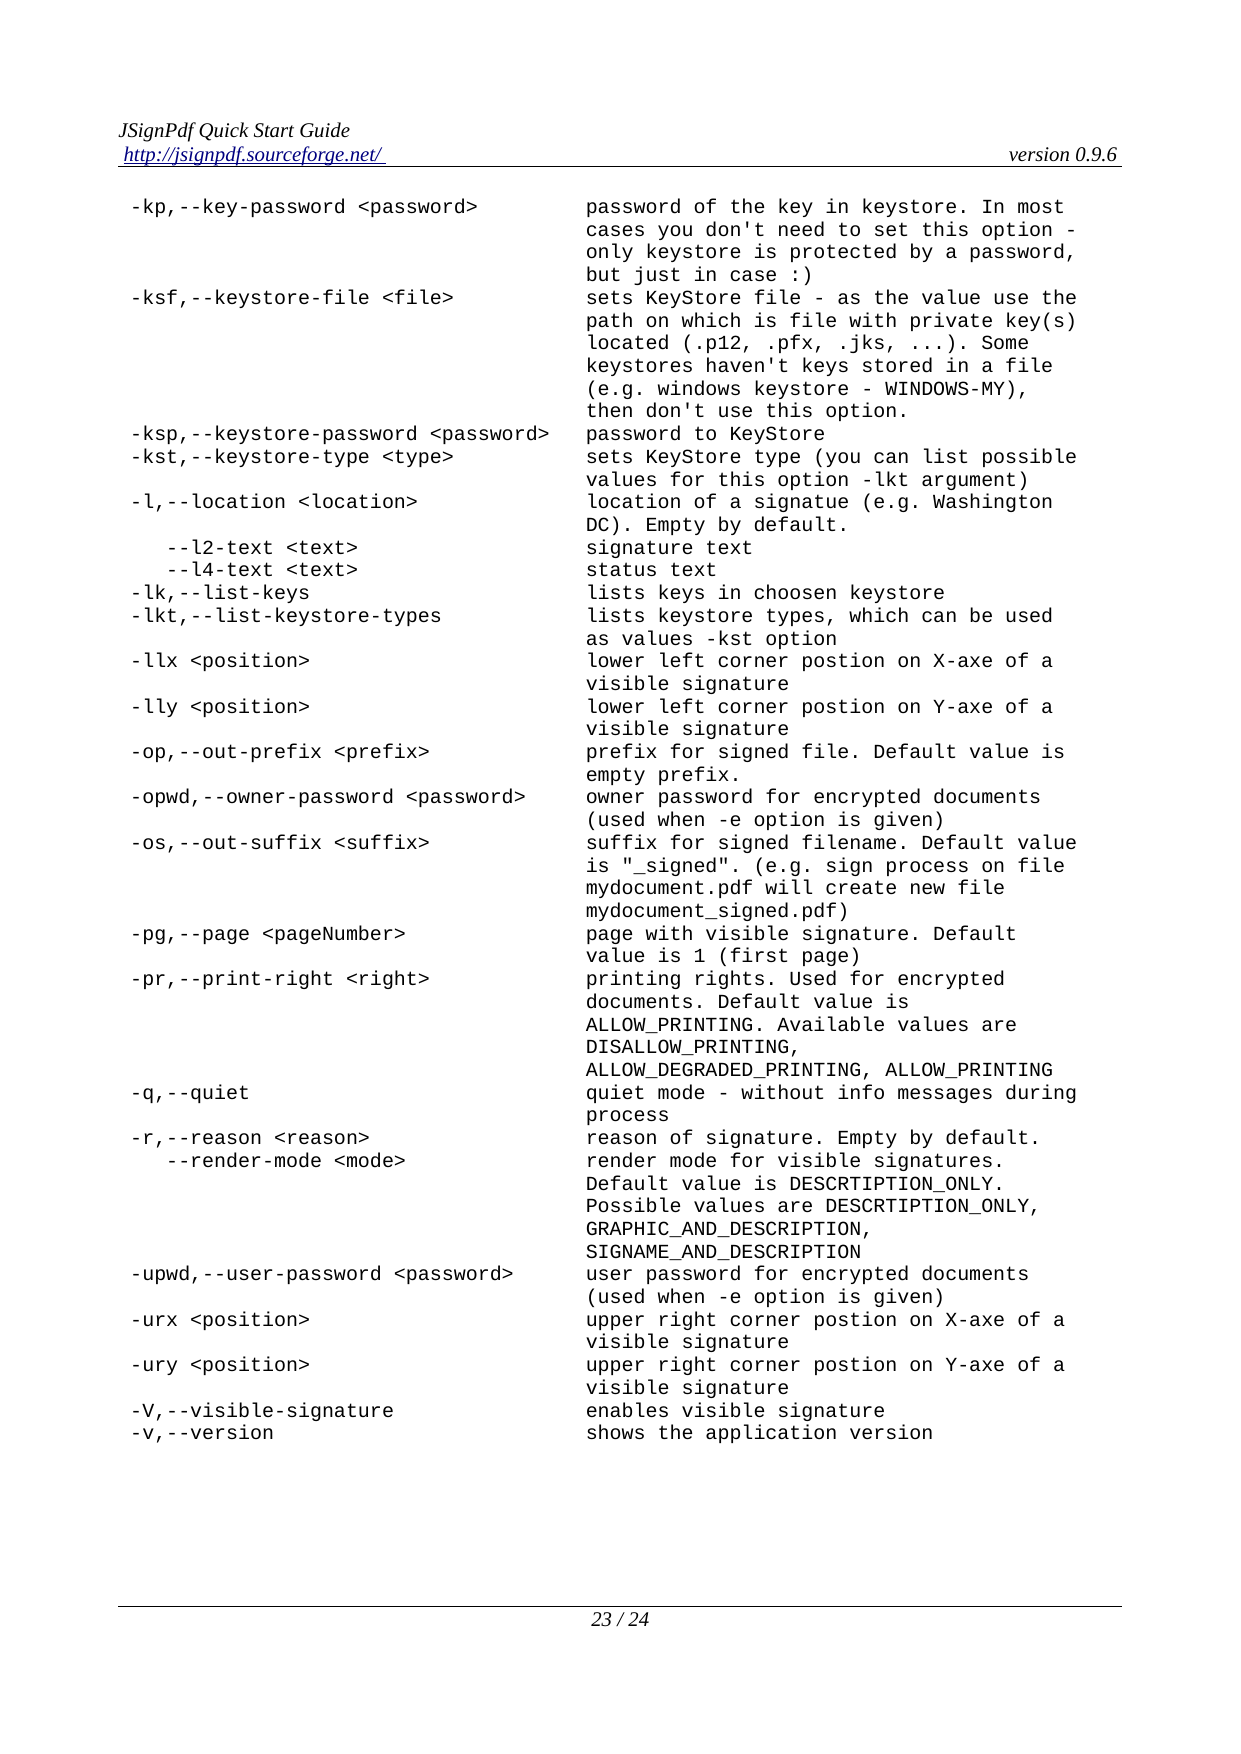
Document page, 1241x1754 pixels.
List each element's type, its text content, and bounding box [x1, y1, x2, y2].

text -kst,--keystore-type <type> sets KeyStore type (you can list possible [118, 447, 1122, 469]
text mydocument_signed.pdf) [118, 901, 1122, 923]
text -V,--visible-signature enables visible signature [118, 1400, 1122, 1423]
text documents. Default value is [118, 992, 1122, 1014]
text visible signature [118, 1378, 1122, 1400]
text Possible values are DESCRTIPTION_ONLY, [118, 1196, 1122, 1219]
text ALLOW_PRINTING. Available values are [118, 1014, 1122, 1037]
text path on which is file with private key(s) [118, 310, 1122, 333]
text visible signature [118, 1332, 1122, 1355]
text visible signature [118, 719, 1122, 742]
text --l4-text <text> status text [118, 560, 1122, 583]
text cases you don't need to set this option - [118, 219, 1122, 242]
text -opwd,--owner-password <password> owner password for encrypted documents [118, 787, 1122, 810]
text -r,--reason <reason> reason of signature. Empty by default. [118, 1128, 1122, 1151]
text (used when -e option is given) [118, 1287, 1122, 1309]
text empty prefix. [118, 764, 1122, 787]
text value is 1 (first page) [118, 946, 1122, 969]
text keystores haven't keys stored in a file [118, 356, 1122, 378]
text (e.g. windows keystore - WINDOWS-MY), [118, 378, 1122, 401]
text then don't use this option. [118, 401, 1122, 424]
text -pr,--print-right <right> printing rights. Used for encrypted [118, 969, 1122, 992]
text mydocument.pdf will create new file [118, 878, 1122, 901]
text -pg,--page <pageNumber> page with visible signature. Default [118, 923, 1122, 946]
text DC). Empty by default. [118, 515, 1122, 537]
text -os,--out-suffix <suffix> suffix for signed filename. Default value [118, 833, 1122, 855]
text -lkt,--list-keystore-types lists keystore types, which can be used [118, 606, 1122, 628]
text values for this option -lkt argument) [118, 469, 1122, 492]
text (used when -e option is given) [118, 810, 1122, 833]
text -q,--quiet quiet mode - without info messages during [118, 1082, 1122, 1105]
text -ksf,--keystore-file <file> sets KeyStore file - as the value use the [118, 288, 1122, 310]
text -l,--location <location> location of a signatue (e.g. Washington [118, 492, 1122, 515]
text GRAPHIC_AND_DESCRIPTION, [118, 1219, 1122, 1241]
text is "_signed". (e.g. sign process on file [118, 855, 1122, 878]
text as values -kst option [118, 628, 1122, 651]
text -lly <position> lower left corner postion on Y-axe of a [118, 696, 1122, 719]
text SIGNAME_AND_DESCRIPTION [118, 1241, 1122, 1264]
text -v,--version shows the application version [118, 1423, 1122, 1446]
text -upwd,--user-password <password> user password for encrypted documents [118, 1264, 1122, 1287]
text --render-mode <mode> render mode for visible signatures. [118, 1151, 1122, 1173]
text visible signature [118, 674, 1122, 696]
text but just in case :) [118, 265, 1122, 288]
text only keystore is protected by a password, [118, 242, 1122, 265]
text -ksp,--keystore-password <password> password to KeyStore [118, 424, 1122, 447]
text -urx <position> upper right corner postion on X-axe of a [118, 1309, 1122, 1332]
text -kp,--key-password <password> password of the key in keystore. In most [118, 197, 1122, 219]
text DISALLOW_PRINTING, [118, 1037, 1122, 1060]
text Default value is DESCRTIPTION_ONLY. [118, 1173, 1122, 1196]
text -ury <position> upper right corner postion on Y-axe of a [118, 1355, 1122, 1378]
text ALLOW_DEGRADED_PRINTING, ALLOW_PRINTING [118, 1060, 1122, 1082]
text located (.p12, .pfx, .jks, ...). Some [118, 333, 1122, 356]
text -op,--out-prefix <prefix> prefix for signed file. Default value is [118, 742, 1122, 764]
text process [118, 1105, 1122, 1128]
text --l2-text <text> signature text [118, 537, 1122, 560]
text -lk,--list-keys lists keys in choosen keystore [118, 583, 1122, 606]
text -llx <position> lower left corner postion on X-axe of a [118, 651, 1122, 674]
